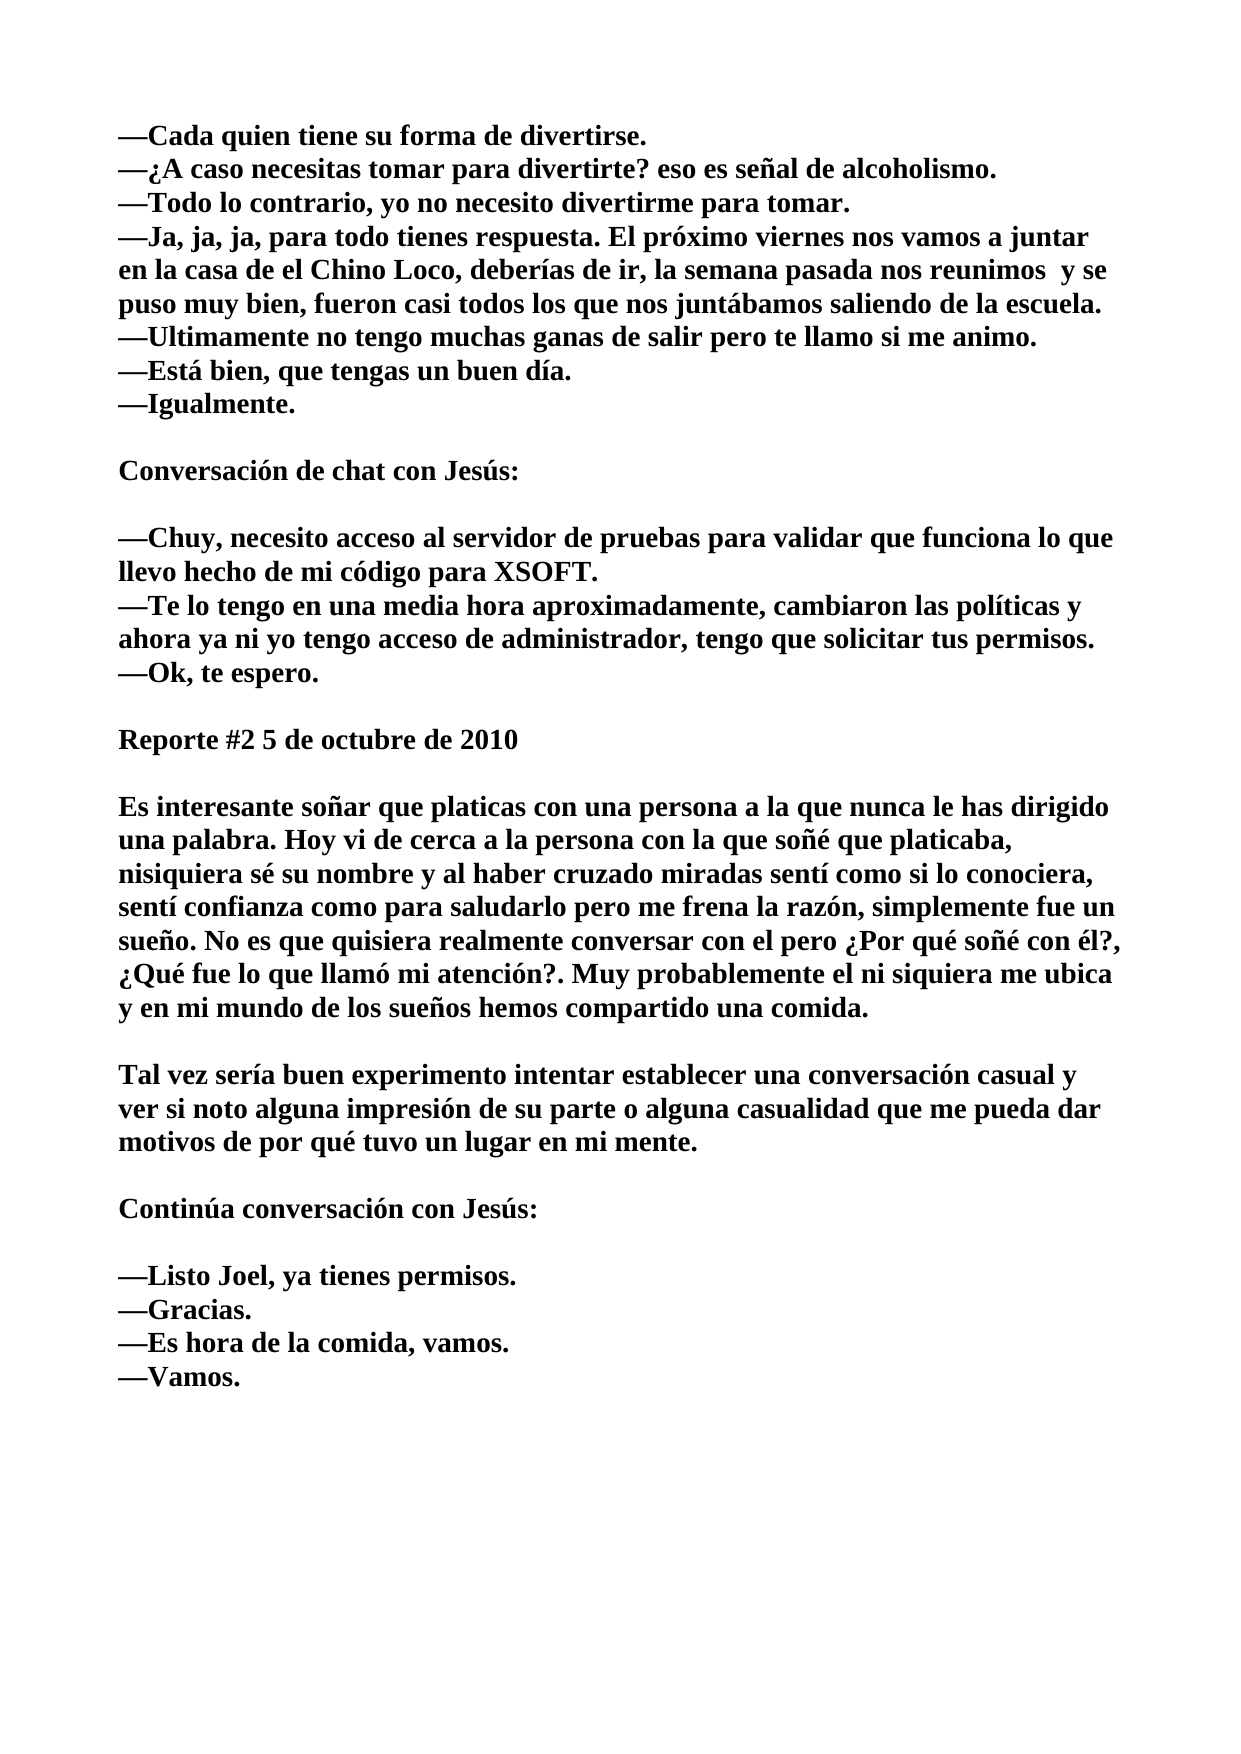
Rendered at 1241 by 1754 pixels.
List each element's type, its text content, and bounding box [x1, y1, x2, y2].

subtitle Reporte #2 5 de octubre de 2010 [118, 722, 1122, 755]
subtitle —Está bien, que tengas un buen día. [118, 353, 1122, 386]
subtitle —Vamos. [118, 1359, 1122, 1393]
subtitle —Chuy, necesito acceso al servidor de pruebas para validar que funciona lo que llevo hecho de mi código para XSOFT. [118, 521, 1122, 588]
subtitle —Es hora de la comida, vamos. [118, 1326, 1122, 1359]
subtitle Conversación de chat con Jesús: [118, 453, 1122, 487]
subtitle —Cada quien tiene su forma de divertirse. [118, 118, 1122, 152]
subtitle —Igualmente. [118, 386, 1122, 420]
subtitle —Todo lo contrario, yo no necesito divertirme para tomar. [118, 185, 1122, 219]
subtitle Continúa conversación con Jesús: [118, 1191, 1122, 1225]
subtitle —Gracias. [118, 1292, 1122, 1326]
subtitle —Ok, te espero. [118, 655, 1122, 688]
subtitle —Ja, ja, ja, para todo tienes respuesta. El próximo viernes nos vamos a juntar en la casa de el Chino Loco, deberías de ir, la semana pasada nos reunimos y se puso muy bien, fueron casi todos los que nos juntábamos saliendo de la escuela. [118, 219, 1122, 319]
subtitle —Te lo tengo en una media hora aproximadamente, cambiaron las políticas y ahora ya ni yo tengo acceso de administrador, tengo que solicitar tus permisos. [118, 588, 1122, 655]
subtitle Es interesante soñar que platicas con una persona a la que nunca le has dirigido una palabra. Hoy vi de cerca a la persona con la que soñé que platicaba, nisiquiera sé su nombre y al haber cruzado miradas sentí como si lo conociera, sentí confianza como para saludarlo pero me frena la razón, simplemente fue un sueño. No es que quisiera realmente conversar con el pero ¿Por qué soñé con él?, ¿Qué fue lo que llamó mi atención?. Muy probablemente el ni siquiera me ubica y en mi mundo de los sueños hemos compartido una comida. [118, 789, 1122, 1024]
subtitle —¿A caso necesitas tomar para divertirte? eso es señal de alcoholismo. [118, 152, 1122, 185]
subtitle —Listo Joel, ya tienes permisos. [118, 1258, 1122, 1292]
subtitle Tal vez sería buen experimento intentar establecer una conversación casual y ver si noto alguna impresión de su parte o alguna casualidad que me pueda dar motivos de por qué tuvo un lugar en mi mente. [118, 1057, 1122, 1158]
subtitle —Ultimamente no tengo muchas ganas de salir pero te llamo si me animo. [118, 319, 1122, 353]
